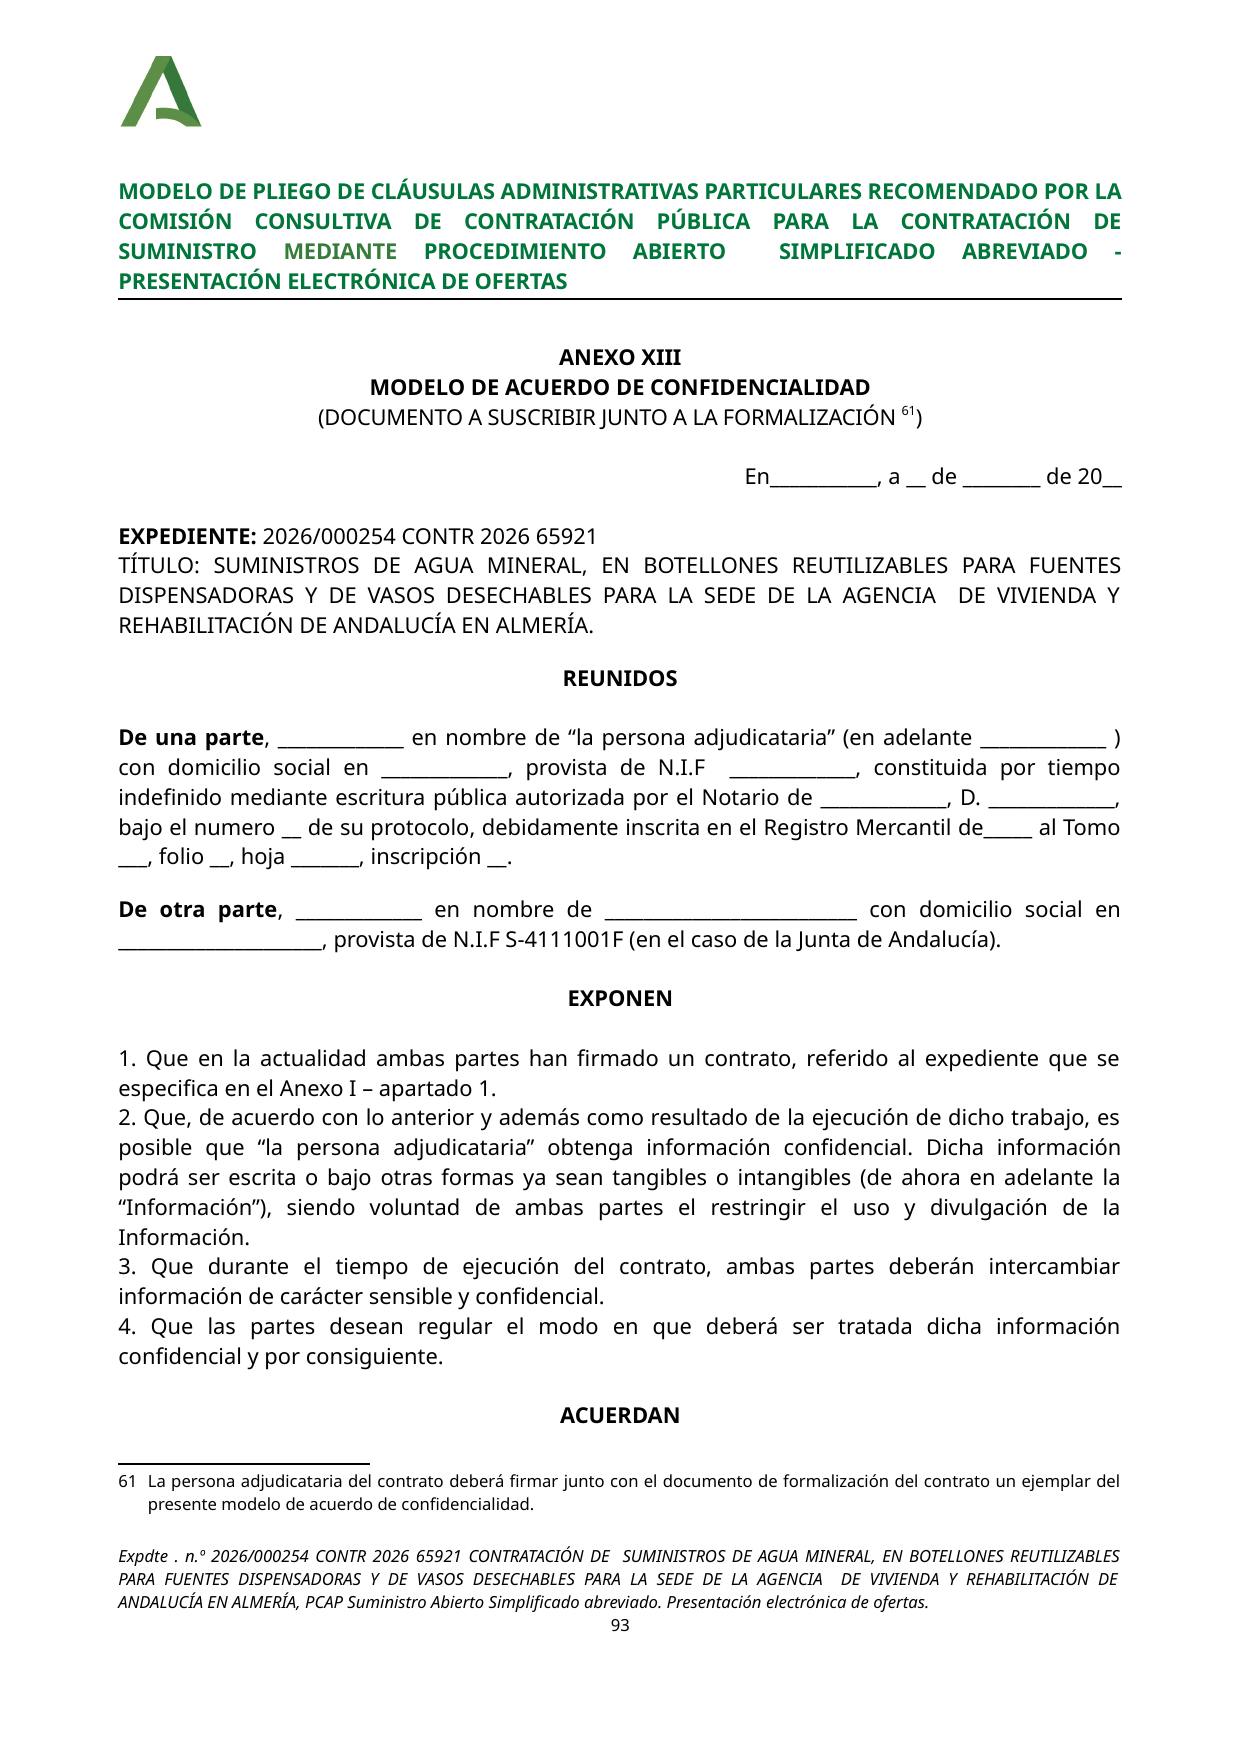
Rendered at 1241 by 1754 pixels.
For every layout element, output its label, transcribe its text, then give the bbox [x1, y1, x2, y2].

text ACUERDAN [118, 1400, 1122, 1430]
text EXPEDIENTE: 2026/000254 CONTR 2026 65921 [118, 521, 1122, 551]
text MODELO DE PLIEGO DE CLÁUSULAS ADMINISTRATIVAS PARTICULARES RECOMENDADO POR LA COMISIÓN CONSULTIVA DE CONTRATACIÓN PÚBLICA PARA LA CONTRATACIÓN DE SUMINISTRO MEDIANTE PROCEDIMIENTO ABIERTO SIMPLIFICADO ABREVIADO - PRESENTACIÓN ELECTRÓNICA DE OFERTAS [118, 176, 1122, 298]
text En___________, a __ de ________ de 20__ [118, 461, 1122, 491]
text ANEXO XIII [118, 342, 1122, 372]
text (DOCUMENTO A SUSCRIBIR JUNTO A LA FORMALIZACIÓN ) [118, 402, 1122, 431]
text 3. Que durante el tiempo de ejecución del contrato, ambas partes deberán intercambiar información de carácter sensible y confidencial. [118, 1251, 1122, 1311]
text TÍTULO: SUMINISTROS DE AGUA MINERAL, EN BOTELLONES REUTILIZABLES PARA FUENTES DISPENSADORAS Y DE VASOS DESECHABLES PARA LA SEDE DE LA AGENCIA DE VIVIENDA Y REHABILITACIÓN DE ANDALUCÍA EN ALMERÍA. [118, 551, 1122, 640]
text EXPONEN [118, 983, 1122, 1013]
text De otra parte, _____________ en nombre de __________________________ con domicilio social en _____________________, provista de N.I.F S-4111001F (en el caso de la Junta de Andalucía). [118, 894, 1122, 953]
picture [116, 52, 205, 131]
text De una parte, _____________ en nombre de “la persona adjudicataria” (en adelante _____________ ) con domicilio social en _____________, provista de N.I.F _____________, constituida por tiempo indefinido mediante escritura pública autorizada por el Notario de _____________, D. _____________, bajo el numero __ de su protocolo, debidamente inscrita en el Registro Mercantil de_____ al Tomo ___, folio __, hoja _______, inscripción __. [118, 722, 1122, 871]
text La persona adjudicataria del contrato deberá firmar junto con el documento de formalización del contrato un ejemplar del presente modelo de acuerdo de confidencialidad. [118, 1470, 1122, 1516]
text 1. Que en la actualidad ambas partes han firmado un contrato, referido al expediente que se especifica en el Anexo I – apartado 1. [118, 1043, 1122, 1102]
text REUNIDOS [118, 663, 1122, 692]
text 2. Que, de acuerdo con lo anterior y además como resultado de la ejecución de dicho trabajo, es posible que “la persona adjudicataria” obtenga información confidencial. Dicha información podrá ser escrita o bajo otras formas ya sean tangibles o intangibles (de ahora en adelante la “Información”), siendo voluntad de ambas partes el restringir el uso y divulgación de la Información. [118, 1102, 1122, 1251]
text MODELO DE ACUERDO DE CONFIDENCIALIDAD [118, 372, 1122, 402]
text 4. Que las partes desean regular el modo en que deberá ser tratada dicha información confidencial y por consiguiente. [118, 1311, 1122, 1371]
